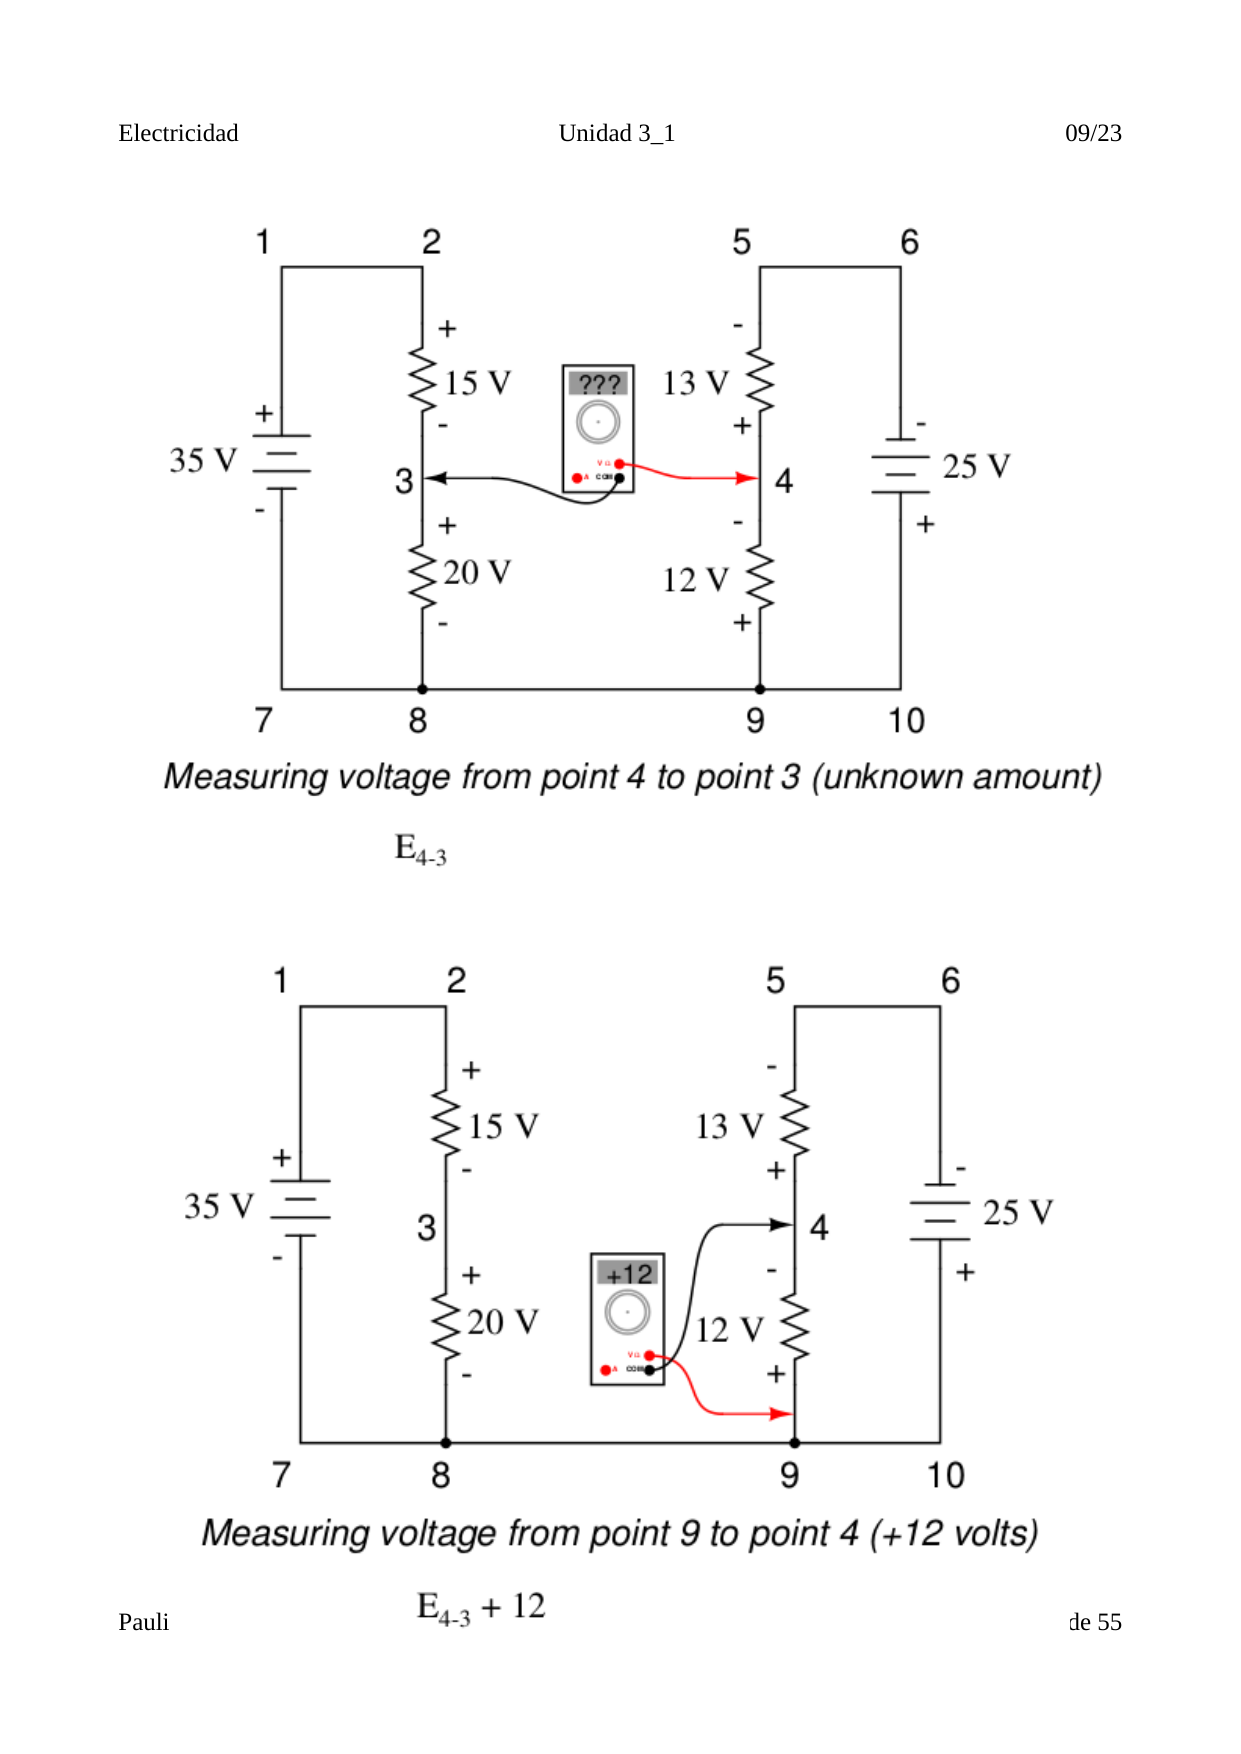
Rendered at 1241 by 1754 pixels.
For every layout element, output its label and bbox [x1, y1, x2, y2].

picture [170, 949, 1071, 1641]
picture [118, 219, 1123, 893]
